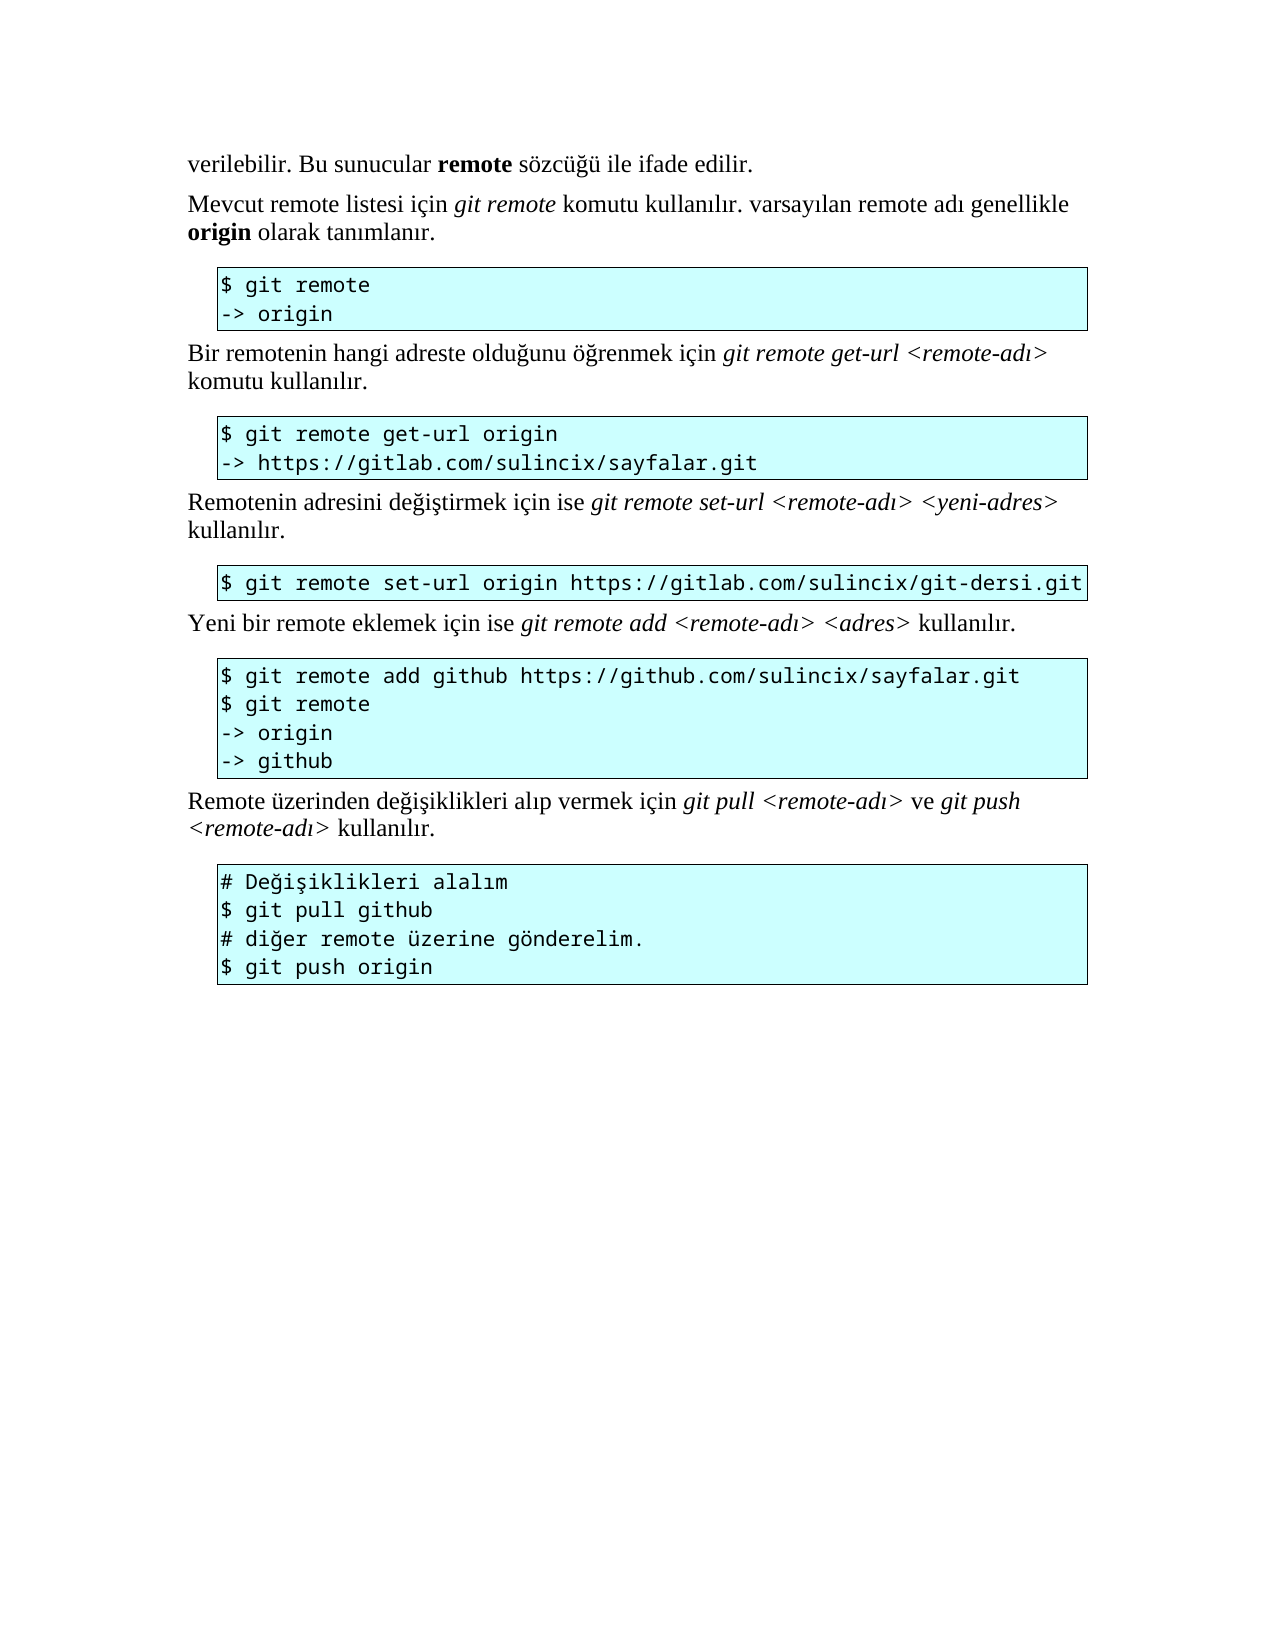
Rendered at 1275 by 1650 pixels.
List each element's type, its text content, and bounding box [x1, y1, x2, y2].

text Mevcut remote listesi için git remote komutu kullanılır. varsayılan remote adı genellikle origin olarak tanımlanır. [187, 190, 1087, 246]
text $ git remote add github https://github.com/sulincix/sayfalar.git $ git remote -> origin -> github [218, 659, 1087, 778]
text Remote üzerinden değişiklikleri alıp vermek için git pull <remote-adı> ve git push <remote-adı> kullanılır. [187, 787, 1087, 842]
text $ git remote -> origin [218, 268, 1087, 330]
text verilebilir. Bu sunucular remote sözcüğü ile ifade edilir. [187, 150, 1087, 178]
text # Değişiklikleri alalım $ git pull github # diğer remote üzerine gönderelim. $ git push origin [218, 865, 1087, 984]
text Bir remotenin hangi adreste olduğunu öğrenmek için git remote get-url <remote-adı> komutu kullanılır. [187, 339, 1087, 394]
text Yeni bir remote eklemek için ise git remote add <remote-adı> <adres> kullanılır. [187, 609, 1087, 636]
text Remotenin adresini değiştirmek için ise git remote set-url <remote-adı> <yeni-adres> kullanılır. [187, 488, 1087, 543]
text $ git remote set-url origin https://gitlab.com/sulincix/git-dersi.git [218, 566, 1087, 600]
text $ git remote get-url origin -> https://gitlab.com/sulincix/sayfalar.git [218, 417, 1087, 479]
